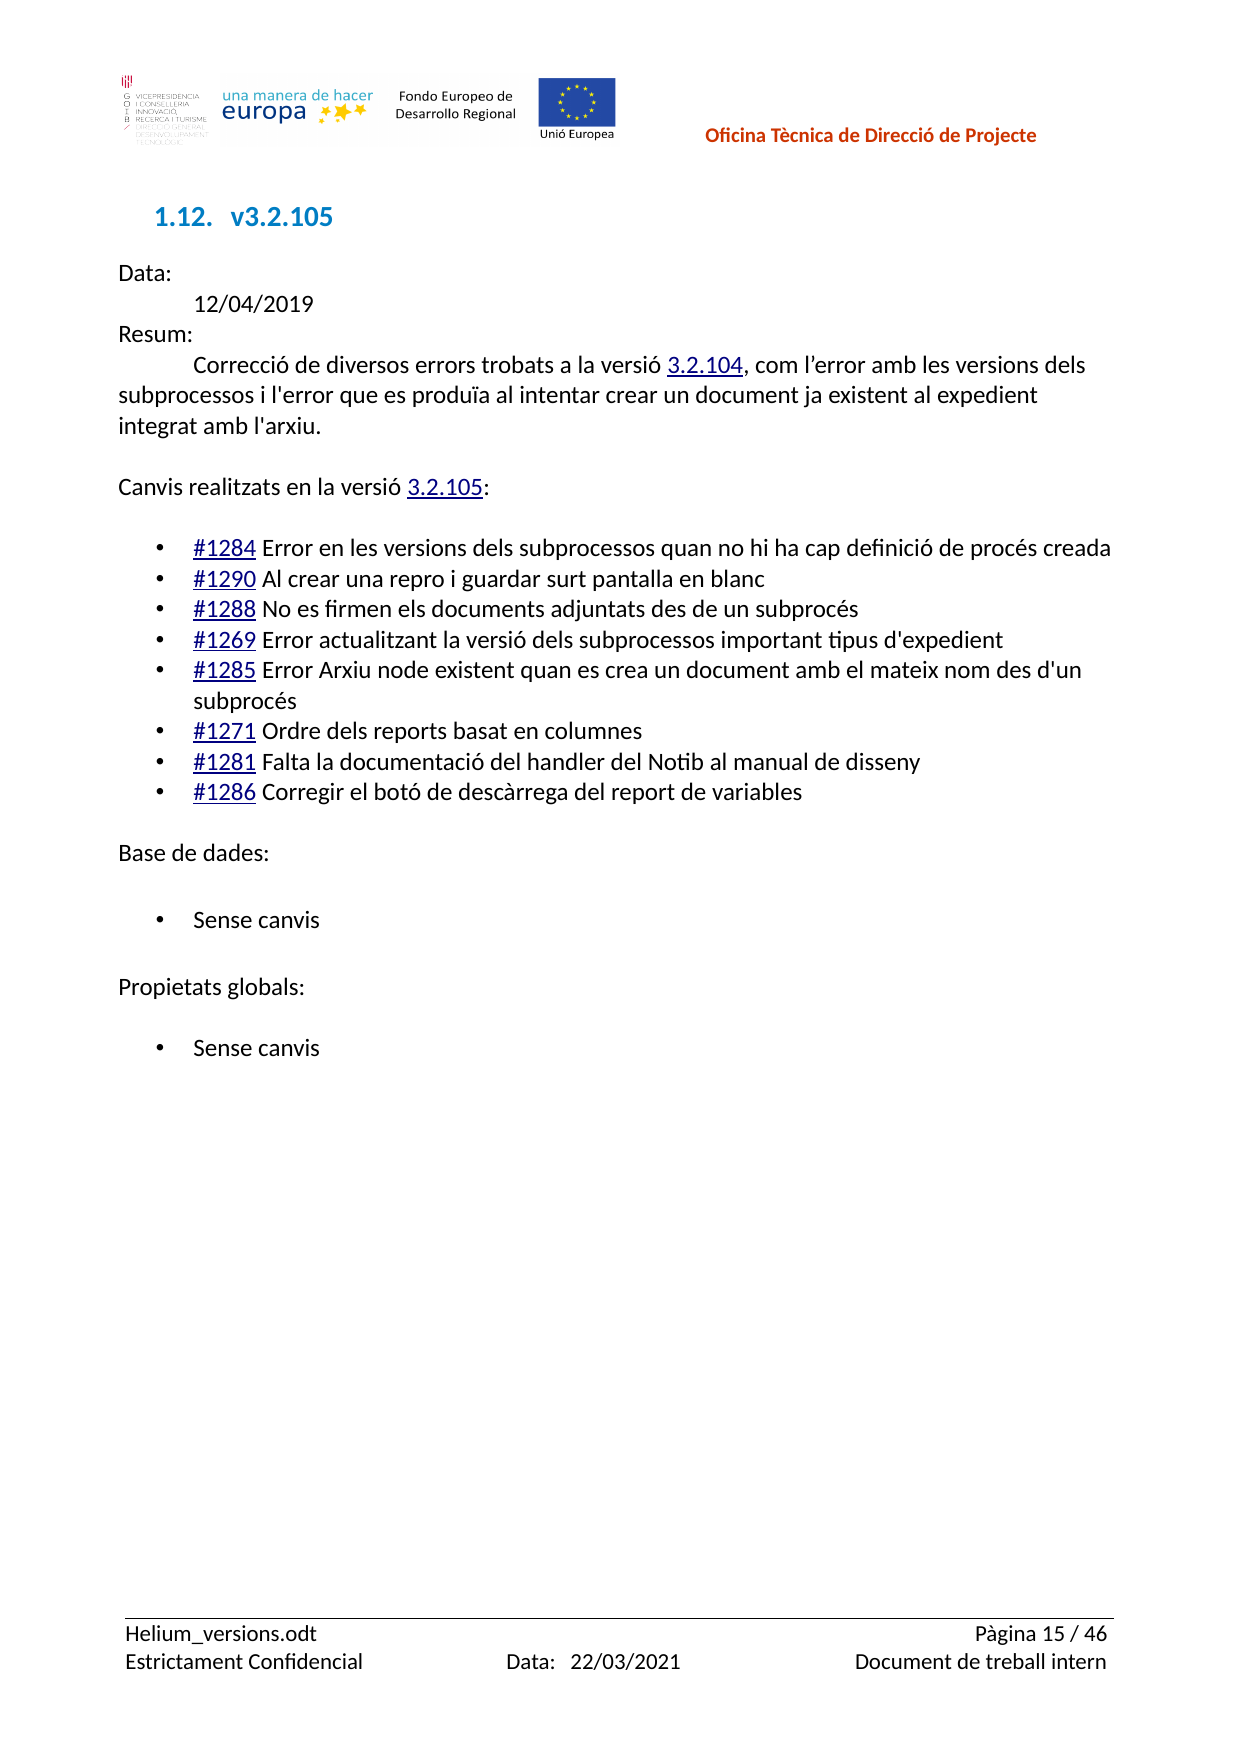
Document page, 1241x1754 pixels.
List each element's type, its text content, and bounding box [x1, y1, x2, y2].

text Propietats globals: [118, 971, 1122, 1002]
list #1281 Falta la documentació del handler del Notib al manual de disseny [156, 746, 1122, 776]
text Canvis realitzats en la versió 3.2.105: [118, 471, 1122, 502]
text Correcció de diversos errors trobats a la versió 3.2.104, com l’error amb les versions dels subprocessos i l'error que es produïa al intentar crear un document ja existent al expedient integrat amb l'arxiu. [118, 349, 1122, 441]
list #1290 Al crear una repro i guardar surt pantalla en blanc [156, 563, 1122, 593]
text Data: [118, 258, 1122, 288]
picture [219, 73, 621, 147]
text Base de dades: [118, 837, 1122, 868]
text Resum: [118, 319, 1122, 349]
list #1284 Error en les versions dels subprocessos quan no hi ha cap definició de procés creada [156, 532, 1122, 563]
picture [118, 73, 213, 147]
text 12/04/2019 [118, 288, 1122, 319]
subtitle v3.2.105 [153, 198, 1122, 234]
list #1288 No es firmen els documents adjuntats des de un subprocés [156, 593, 1122, 624]
list #1269 Error actualitzant la versió dels subprocessos important tipus d'expedient [156, 624, 1122, 654]
list #1285 Error Arxiu node existent quan es crea un document amb el mateix nom des d'un subprocés [156, 654, 1122, 715]
list Sense canvis [156, 1032, 1122, 1063]
list #1286 Corregir el botó de descàrrega del report de variables [156, 776, 1122, 807]
list #1271 Ordre dels reports basat en columnes [156, 715, 1122, 746]
list Sense canvis [156, 904, 1122, 935]
